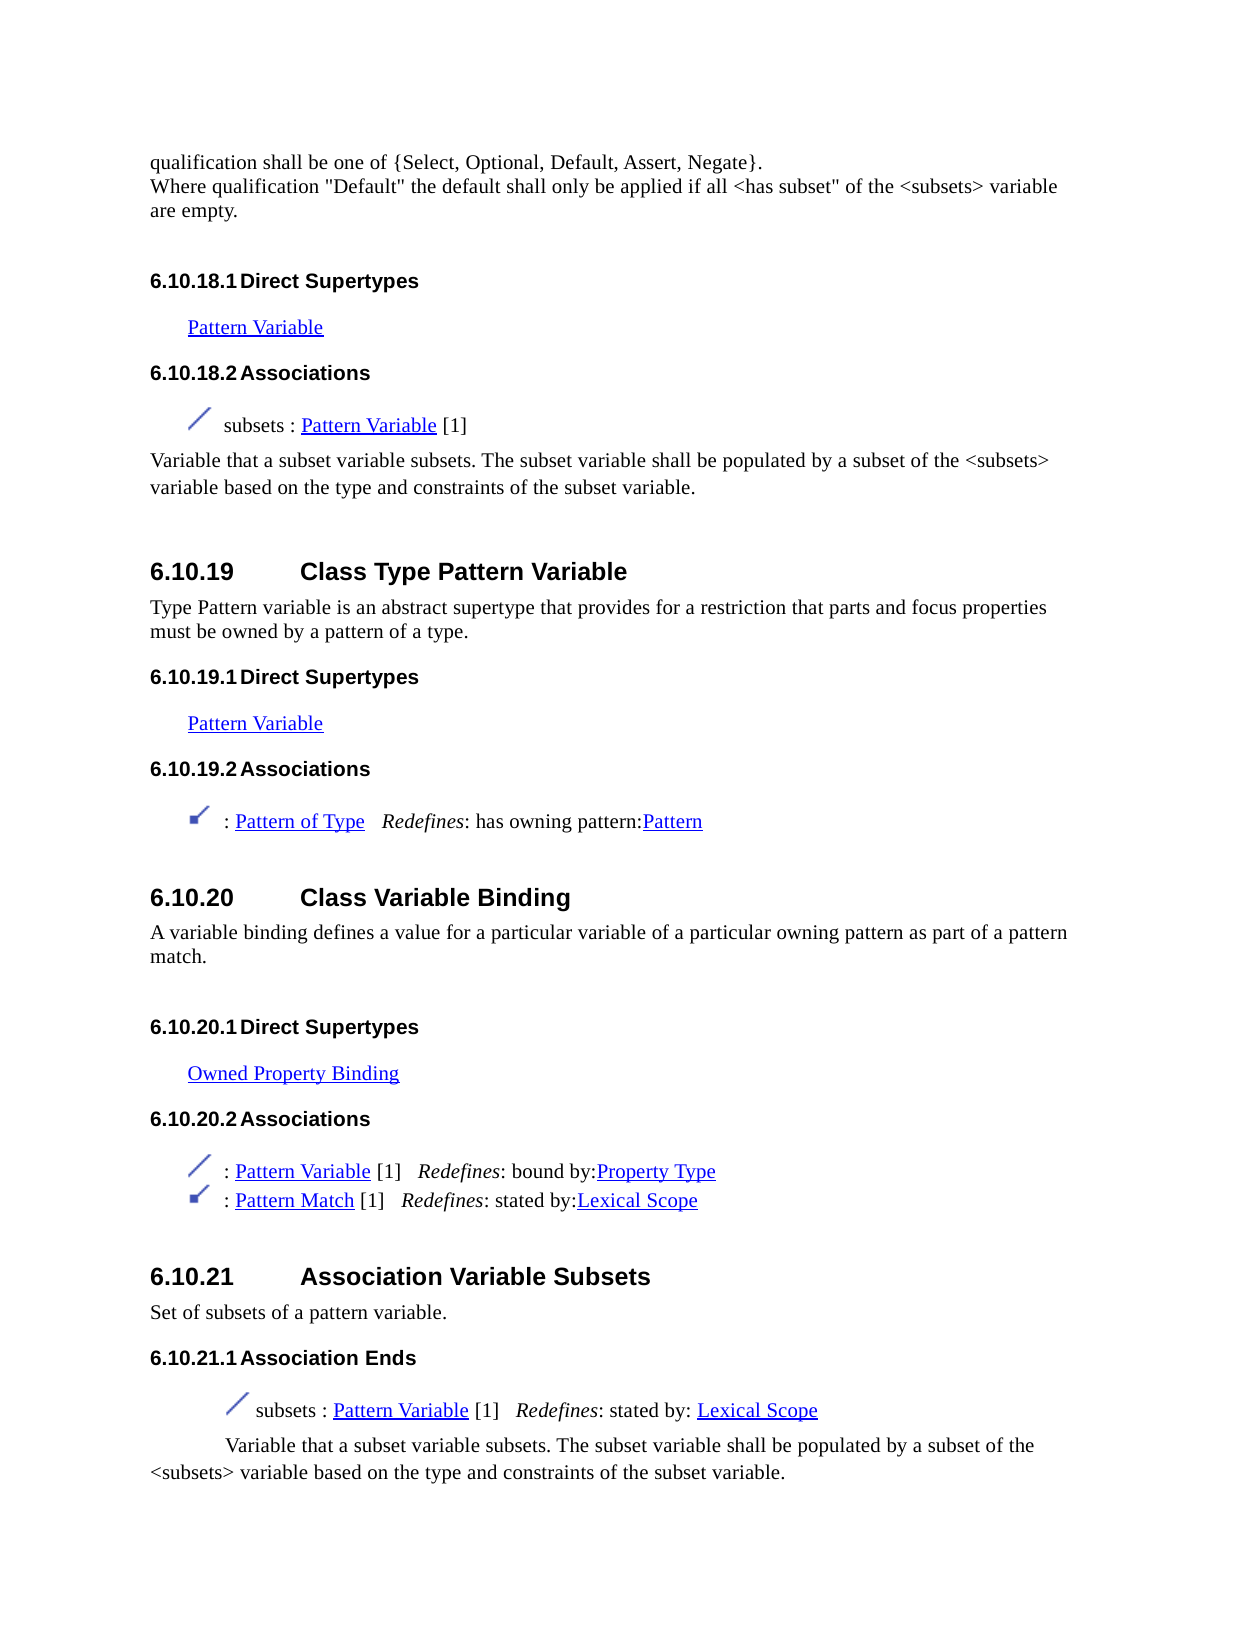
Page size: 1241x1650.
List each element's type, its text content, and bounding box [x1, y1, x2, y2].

subtitle Direct Supertypes [150, 269, 1090, 293]
picture [225, 1391, 251, 1417]
subtitle Associations [150, 361, 1090, 385]
text Type Pattern variable is an abstract supertype that provides for a restriction that parts and focus properties must be owned by a pattern of a type. [150, 594, 1090, 643]
text Variable that a subset variable subsets. The subset variable shall be populated by a subset of the <subsets> variable based on the type and constraints of the subset variable. [150, 448, 1090, 499]
subtitle Direct Supertypes [150, 665, 1090, 689]
subtitle Direct Supertypes [150, 1015, 1090, 1039]
picture [187, 803, 213, 829]
text : Pattern of Type Redefines: has owning pattern:Pattern [187, 803, 1090, 833]
text : Pattern Match [1] Redefines: stated by:Lexical Scope [187, 1183, 1090, 1212]
subtitle Associations [150, 757, 1090, 781]
picture [187, 406, 213, 432]
subtitle Class Type Pattern Variable [150, 557, 1090, 586]
text Pattern Variable [187, 314, 1090, 339]
picture [187, 1153, 213, 1179]
subtitle Associations [150, 1107, 1090, 1131]
picture [187, 1182, 213, 1208]
subtitle Association Ends [150, 1346, 1090, 1370]
text subsets : Pattern Variable [1] [187, 407, 1090, 437]
subtitle Class Variable Binding [150, 882, 1090, 911]
text A variable binding defines a value for a particular variable of a particular owning pattern as part of a pattern match. [150, 920, 1090, 992]
text Pattern Variable [187, 711, 1090, 735]
text Variable that a subset variable subsets. The subset variable shall be populated by a subset of the <subsets> variable based on the type and constraints of the subset variable. [150, 1433, 1090, 1484]
text Owned Property Binding [187, 1061, 1090, 1085]
text Set of subsets of a pattern variable. [150, 1299, 1090, 1324]
text qualification shall be one of {Select, Optional, Default, Assert, Negate}. Where qualification "Default" the default shall only be applied if all <has subset" of the <subsets> variable are empty. [150, 150, 1090, 246]
subtitle Association Variable Subsets [150, 1262, 1090, 1291]
text : Pattern Variable [1] Redefines: bound by:Property Type [187, 1153, 1090, 1183]
text subsets : Pattern Variable [1] Redefines: stated by: Lexical Scope [150, 1392, 1090, 1422]
